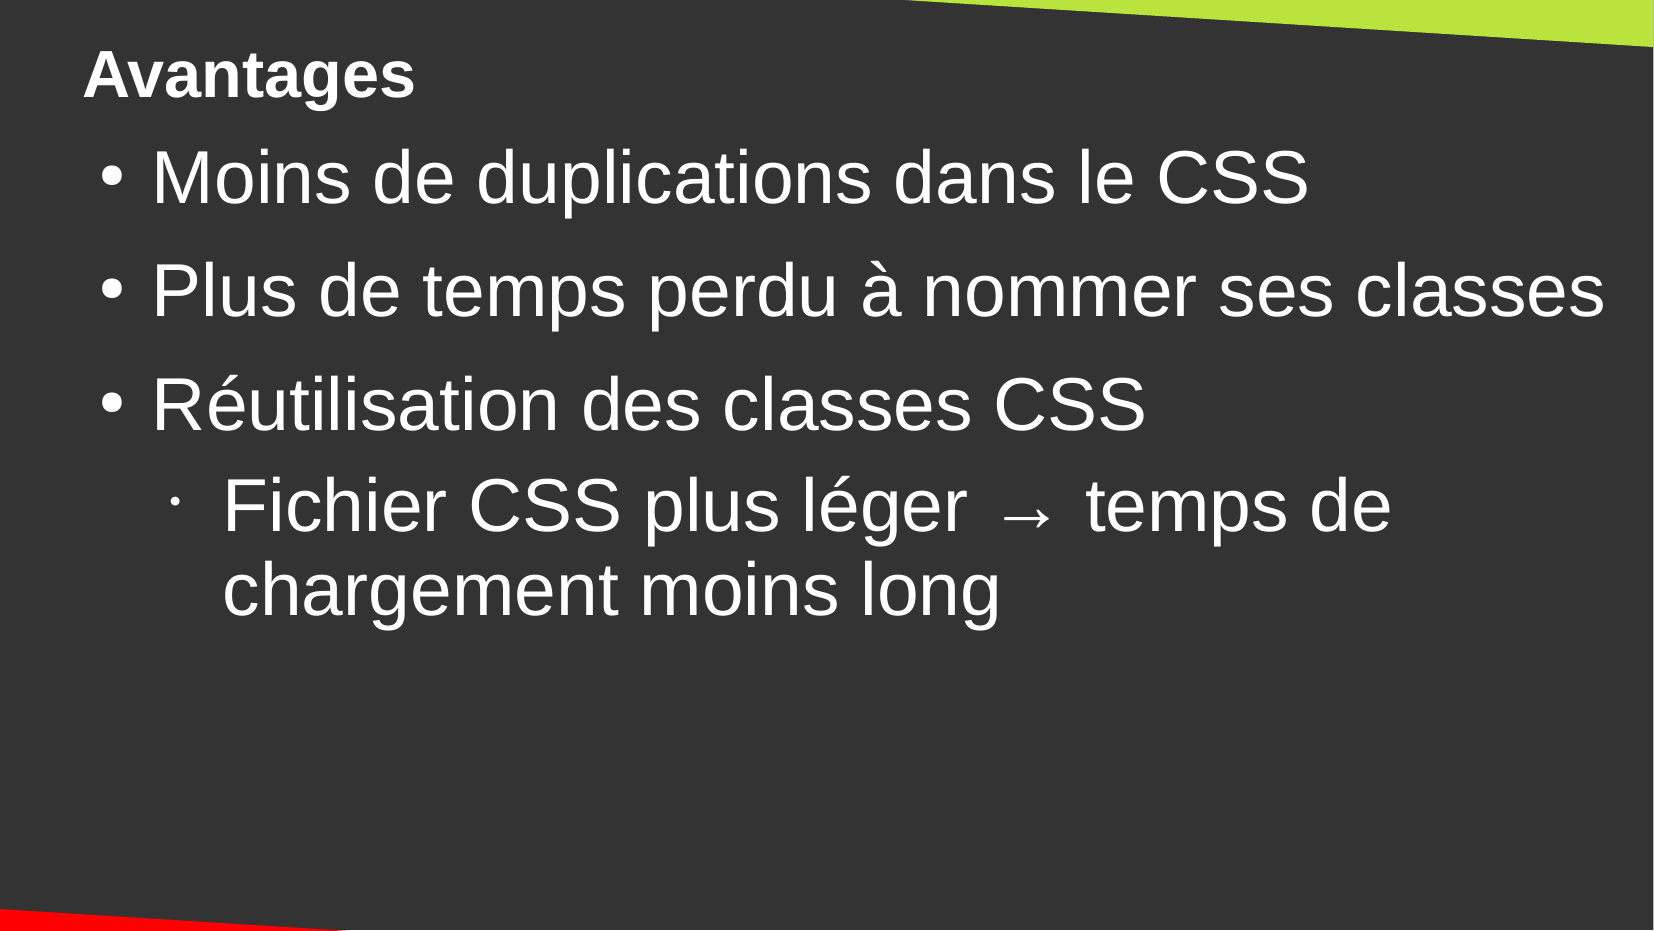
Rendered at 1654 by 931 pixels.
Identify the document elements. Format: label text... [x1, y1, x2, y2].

text_box [904, 0, 1654, 48]
list Moins de duplications dans le CSS Plus de temps perdu à nommer ses classes Réutilisation des classes CSS Fichier CSS plus léger → temps de chargement moins long [80, 135, 1620, 638]
text_box [0, 909, 350, 931]
title Avantages [82, 37, 1571, 114]
